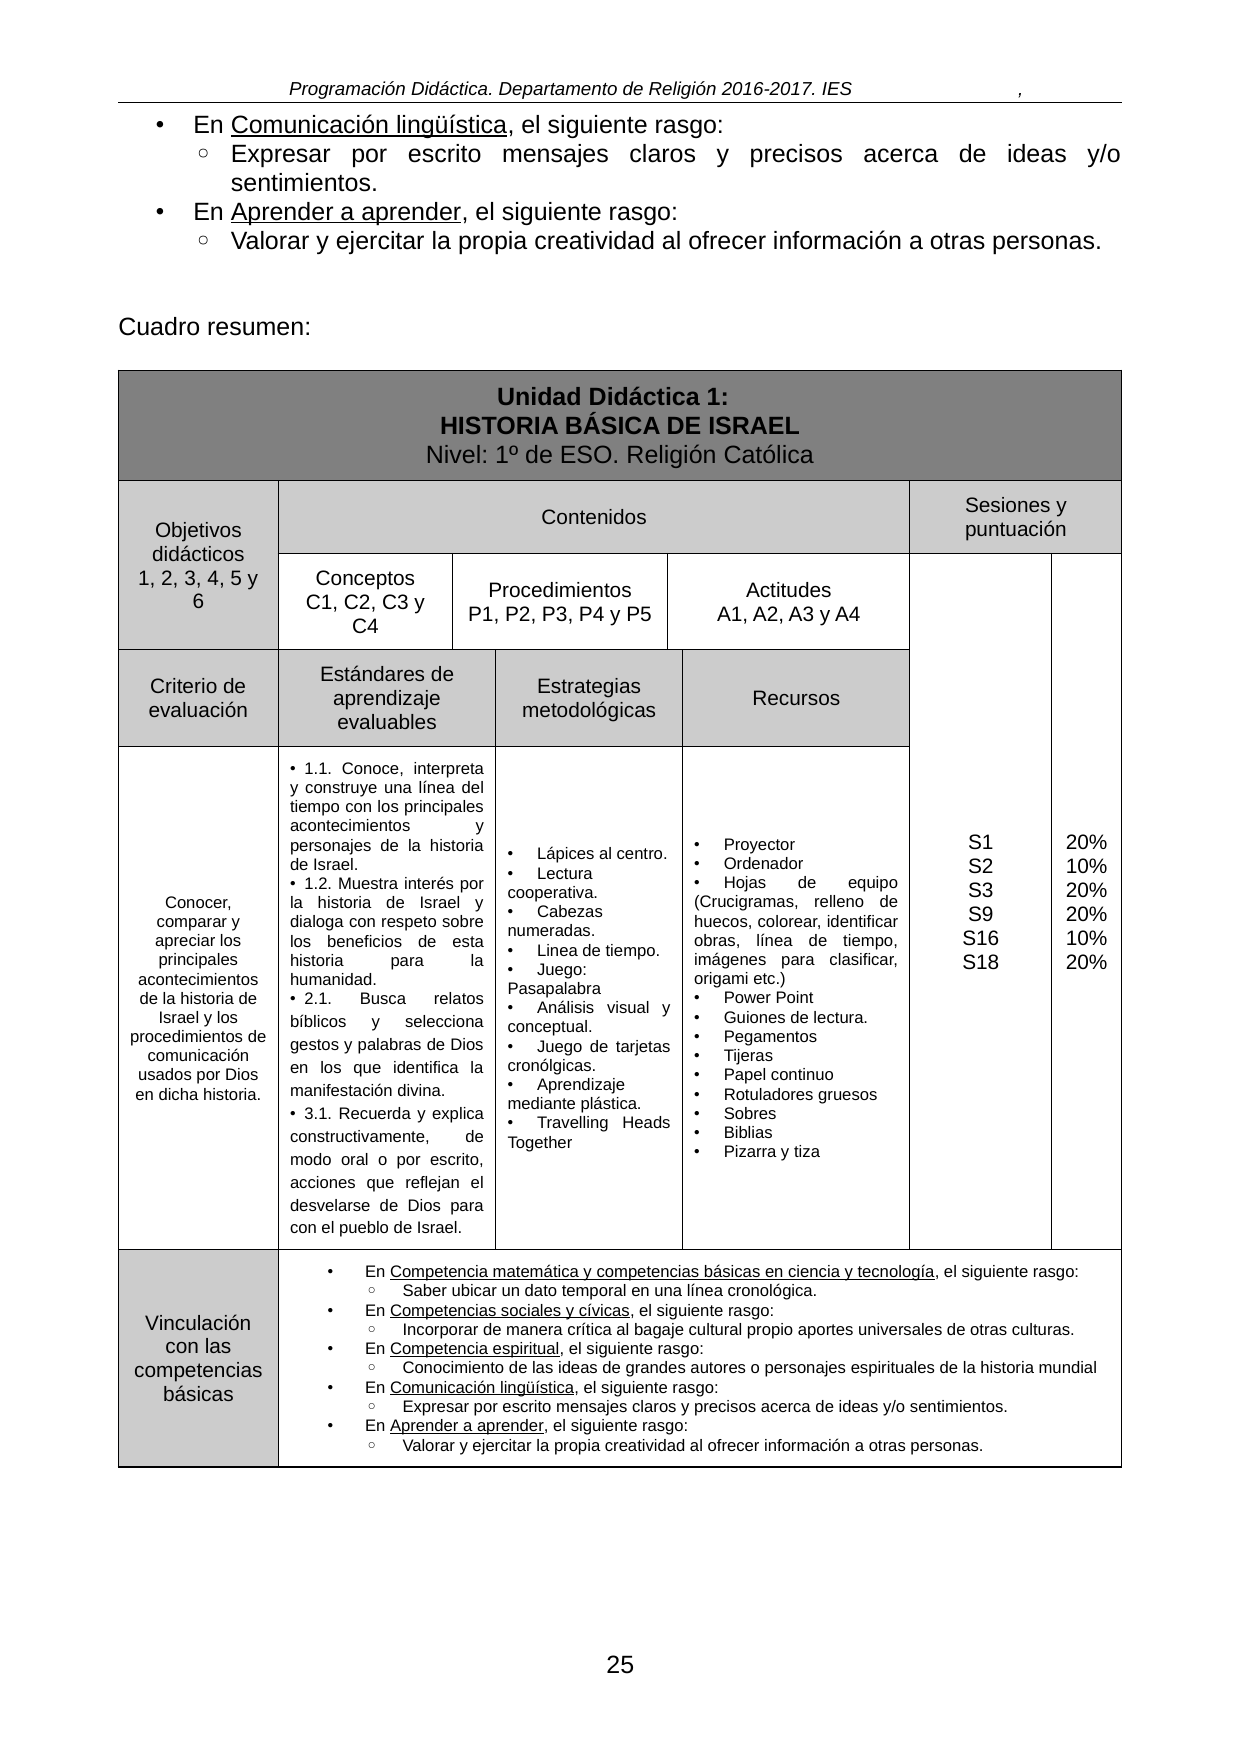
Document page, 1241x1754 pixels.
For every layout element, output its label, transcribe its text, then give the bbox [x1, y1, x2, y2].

table_cell Proyector Ordenador Hojas de equipo (Crucigramas, relleno de huecos, colorear, identificar obras, línea de tiempo, imágenes para clasificar, origami etc.) Power Point Guiones de lectura. Pegamentos Tijeras Papel continuo Rotuladores gruesos Sobres Biblias Pizarra y tiza [683, 747, 909, 1249]
table_cell Sesiones y puntuación [910, 481, 1121, 553]
table_cell Recursos [683, 650, 909, 746]
table_cell Estrategias metodológicas [496, 650, 682, 746]
table_cell Objetivos didácticos 1, 2, 3, 4, 5 y 6 [119, 481, 278, 649]
table_cell Procedimientos P1, P2, P3, P4 y P5 [453, 554, 667, 649]
table_cell Conocer, comparar y apreciar los principales acontecimientos de la historia de Israel y los procedimientos de comunicación usados por Dios en dicha historia. [119, 747, 278, 1249]
table_cell S1 S2 S3 S9 S16 S18 [910, 554, 1051, 1249]
table_cell 1.1. Conoce, interpreta y construye una línea del tiempo con los principales acontecimientos y personajes de la historia de Israel. 1.2. Muestra interés por la historia de Israel y dialoga con respeto sobre los beneficios de esta historia para la humanidad. 2.1. Busca relatos bíblicos y selecciona gestos y palabras de Dios en los que identifica la manifestación divina. 3.1. Recuerda y explica constructivamente, de modo oral o por escrito, acciones que reflejan el desvelarse de Dios para con el pueblo de Israel. [279, 747, 495, 1249]
list Expresar por escrito mensajes claros y precisos acerca de ideas y/o sentimientos. [193, 139, 1122, 197]
text Cuadro resumen: [118, 312, 1122, 341]
table_cell Lápices al centro. Lectura cooperativa. Cabezas numeradas. Linea de tiempo. Juego: Pasapalabra Análisis visual y conceptual. Juego de tarjetas cronólgicas. Aprendizaje mediante plástica. Travelling Heads Together [496, 747, 682, 1249]
list En Comunicación lingüística, el siguiente rasgo: [156, 110, 1122, 139]
list Valorar y ejercitar la propia creatividad al ofrecer información a otras personas. [193, 226, 1122, 254]
table_cell Contenidos [279, 481, 909, 553]
table_cell En Competencia matemática y competencias básicas en ciencia y tecnología, el siguiente rasgo: Saber ubicar un dato temporal en una línea cronológica. En Competencias sociales y cívicas, el siguiente rasgo: Incorporar de manera crítica al bagaje cultural propio aportes universales de otras culturas. En Competencia espiritual, el siguiente rasgo: Conocimiento de las ideas de grandes autores o personajes espirituales de la historia mundial En Comunicación lingüística, el siguiente rasgo: Expresar por escrito mensajes claros y precisos acerca de ideas y/o sentimientos. En Aprender a aprender, el siguiente rasgo: Valorar y ejercitar la propia creatividad al ofrecer información a otras personas. [279, 1250, 1121, 1466]
list En Aprender a aprender, el siguiente rasgo: [156, 197, 1122, 226]
table_cell Estándares de aprendizaje evaluables [279, 650, 495, 746]
table_cell Criterio de evaluación [119, 650, 278, 746]
table_header Unidad Didáctica 1: HISTORIA BÁSICA DE ISRAEL Nivel: 1º de ESO. Religión Católica [119, 371, 1121, 480]
table_cell Vinculación con las competencias básicas [119, 1250, 278, 1466]
table_cell Conceptos C1, C2, C3 y C4 [279, 554, 452, 649]
table_cell Actitudes A1, A2, A3 y A4 [668, 554, 909, 649]
table_cell 20% 10% 20% 20% 10% 20% [1052, 554, 1121, 1249]
